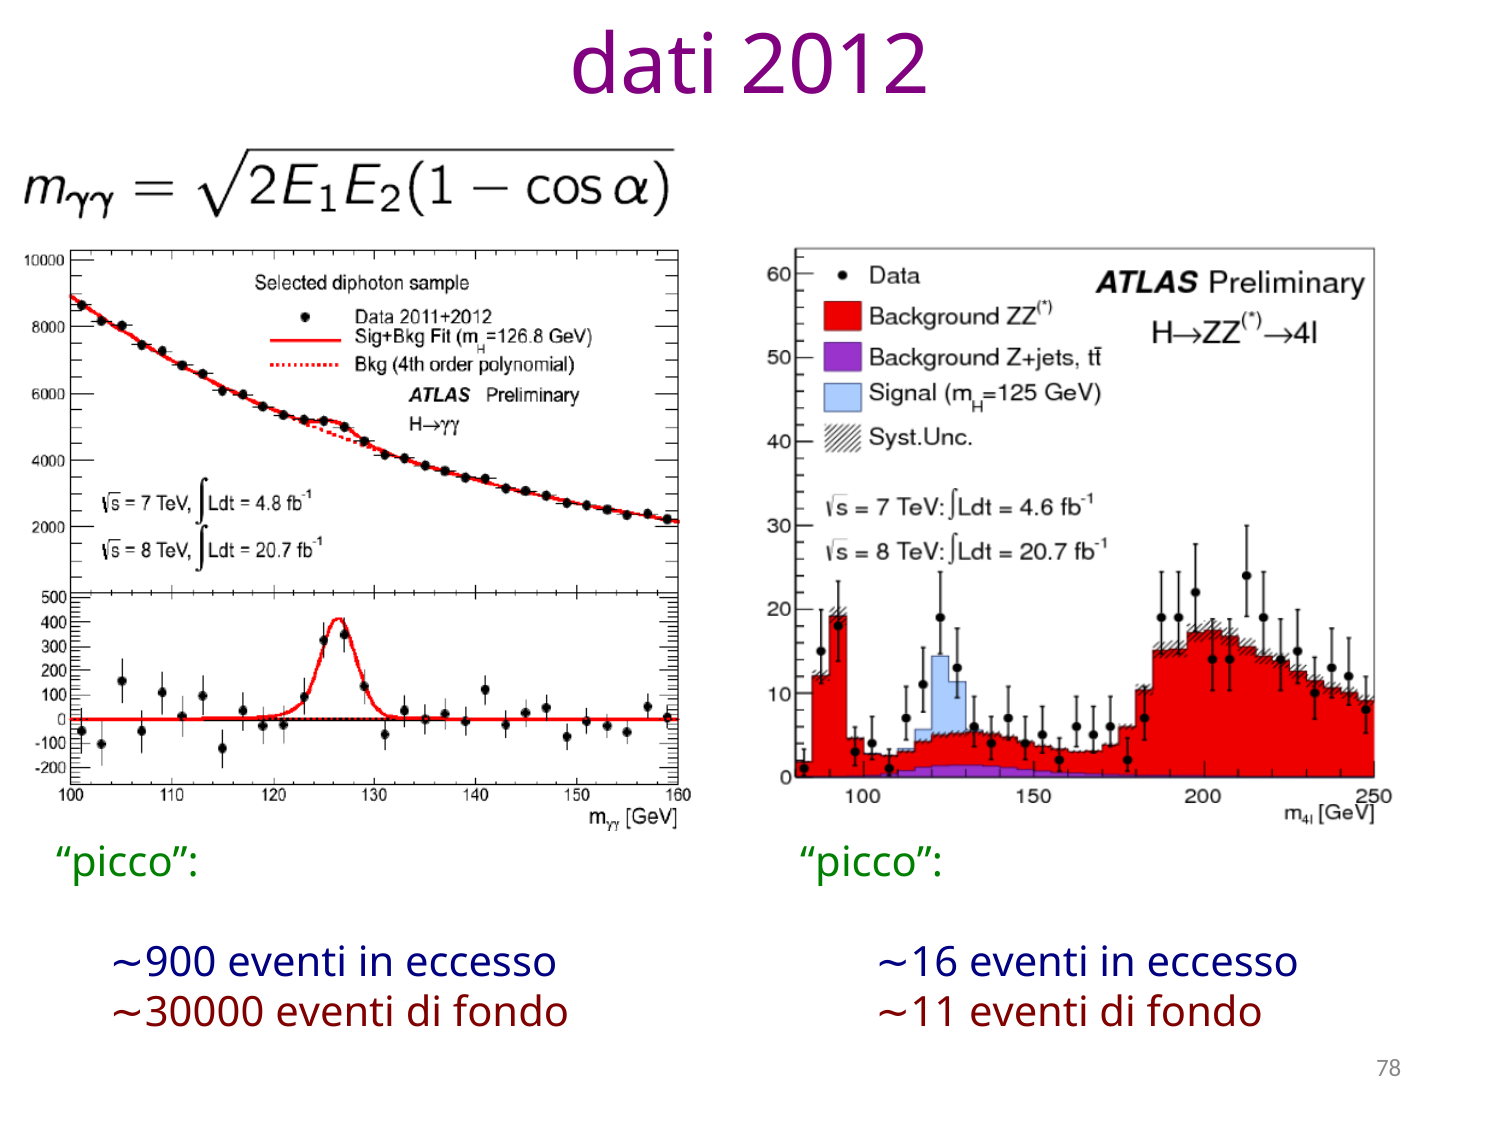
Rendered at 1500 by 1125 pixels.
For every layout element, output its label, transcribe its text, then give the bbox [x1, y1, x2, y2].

text_box “picco”: ∼900 eventi in eccesso ∼30000 eventi di fondo [41, 831, 680, 1105]
picture [17, 239, 698, 831]
text_box “picco”: ∼16 eventi in eccesso ∼11 eventi di fondo [785, 826, 1424, 1105]
picture [23, 147, 677, 220]
text_box dati 2012 [41, 0, 1459, 119]
picture [755, 236, 1401, 827]
